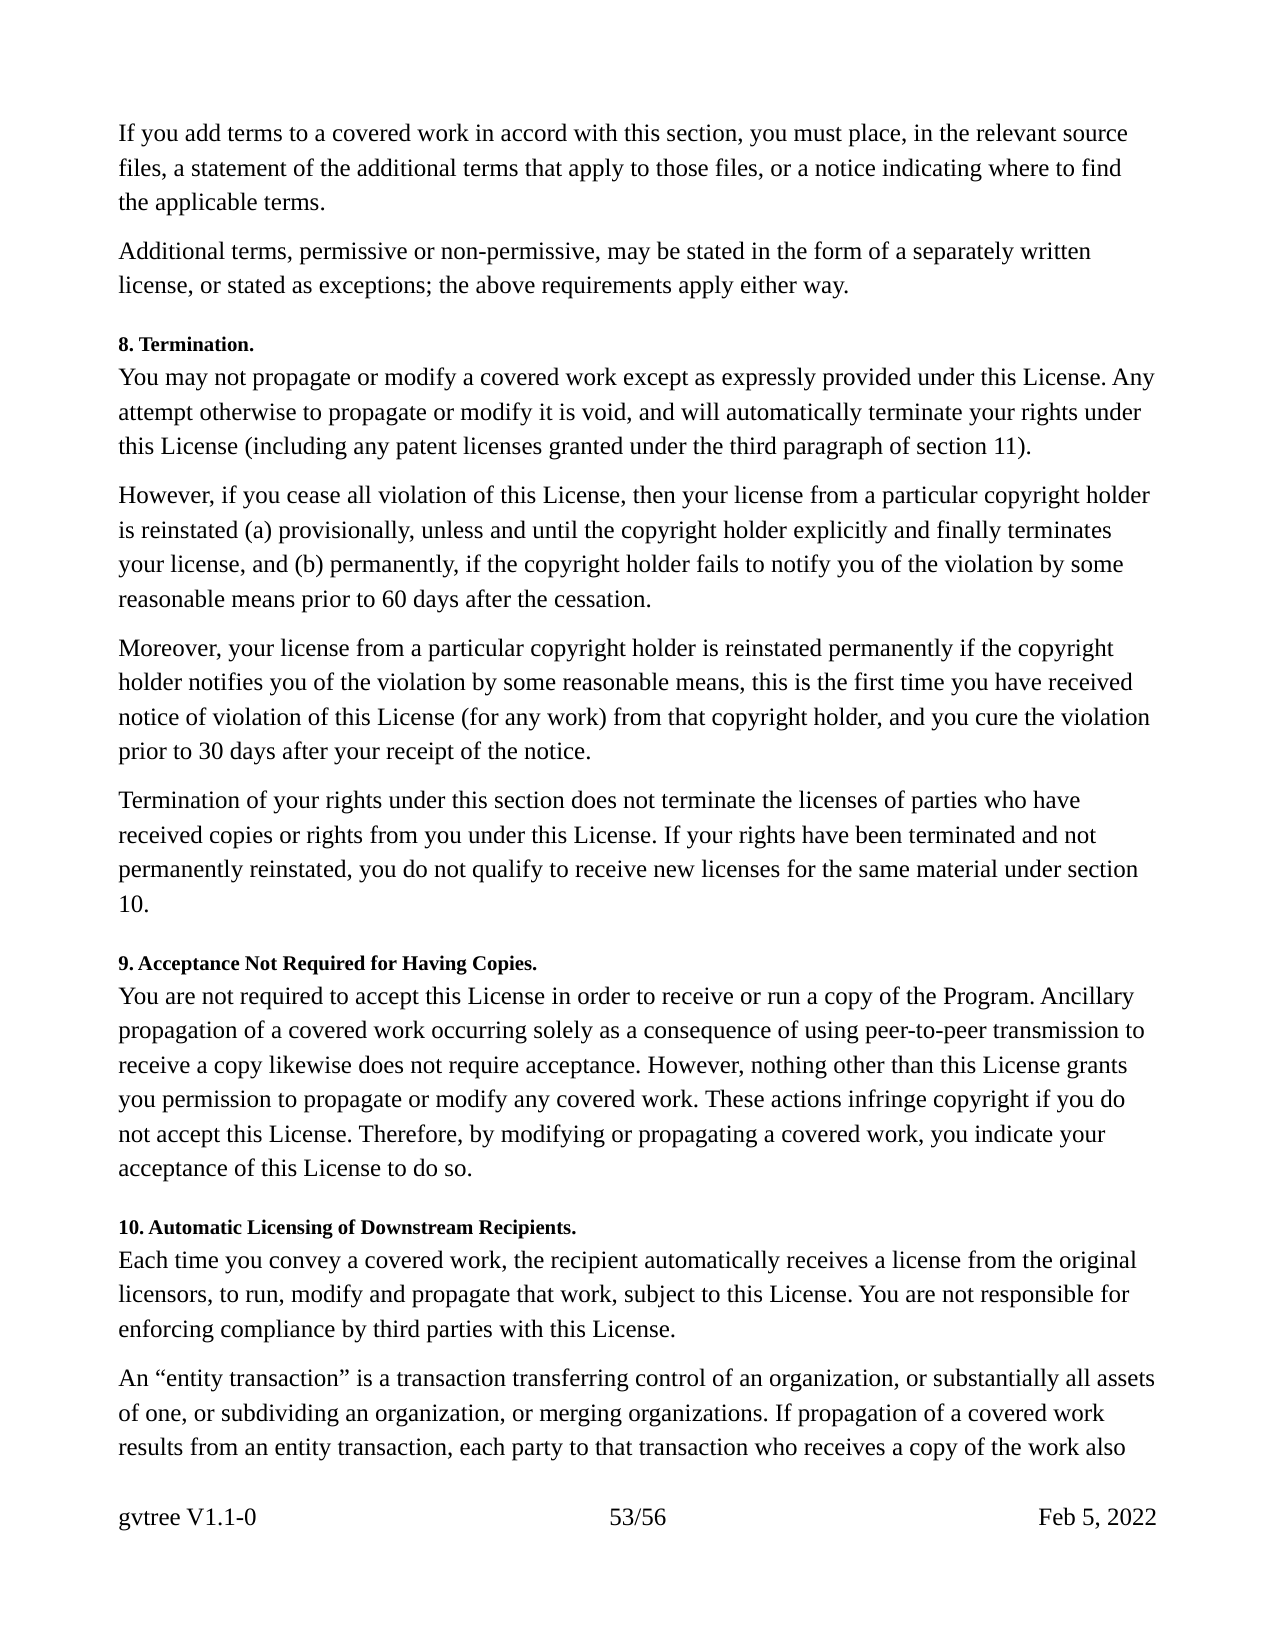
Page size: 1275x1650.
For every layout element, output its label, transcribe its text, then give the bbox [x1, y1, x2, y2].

text However, if you cease all violation of this License, then your license from a particular copyright holder is reinstated (a) provisionally, unless and until the copyright holder explicitly and finally terminates your license, and (b) permanently, if the copyright holder fails to notify you of the violation by some reasonable means prior to 60 days after the cessation. [118, 481, 1157, 613]
subtitle 10. Automatic Licensing of Downstream Recipients. [118, 1215, 1157, 1239]
text Additional terms, permissive or non-permissive, may be stated in the form of a separately written license, or stated as exceptions; the above requirements apply either way. [118, 236, 1157, 299]
text Termination of your rights under this section does not terminate the licenses of parties who have received copies or rights from you under this License. If your rights have been terminated and not permanently reinstated, you do not qualify to receive new licenses for the same material under section 10. [118, 786, 1157, 918]
text An “entity transaction” is a transaction transferring control of an organization, or substantially all assets of one, or subdividing an organization, or merging organizations. If propagation of a covered work results from an entity transaction, each party to that transaction who receives a copy of the work also [118, 1363, 1157, 1461]
subtitle 8. Termination. [118, 332, 1157, 356]
text You are not required to accept this License in order to receive or run a copy of the Program. Ancillary propagation of a covered work occurring solely as a consequence of using peer-to-peer transmission to receive a copy likewise does not require acceptance. However, nothing other than this License grants you permission to propagate or modify any covered work. These actions infringe copyright if you do not accept this License. Therefore, by modifying or propagating a covered work, you indicate your acceptance of this License to do so. [118, 981, 1157, 1182]
text If you add terms to a covered work in accord with this section, you must place, in the relevant source files, a statement of the additional terms that apply to those files, or a notice indicating where to find the applicable terms. [118, 118, 1157, 216]
text Each time you convey a covered work, the recipient automatically receives a license from the original licensors, to run, modify and propagate that work, subject to this License. You are not responsible for enforcing compliance by third parties with this License. [118, 1245, 1157, 1343]
subtitle 9. Acceptance Not Required for Having Copies. [118, 951, 1157, 974]
text You may not propagate or modify a covered work except as expressly provided under this License. Any attempt otherwise to propagate or modify it is void, and will automatically terminate your rights under this License (including any patent licenses granted under the third paragraph of section 11). [118, 362, 1157, 460]
text Moreover, your license from a particular copyright holder is reinstated permanently if the copyright holder notifies you of the violation by some reasonable means, this is the first time you have received notice of violation of this License (for any work) from that copyright holder, and you cure the violation prior to 30 days after your receipt of the notice. [118, 633, 1157, 765]
